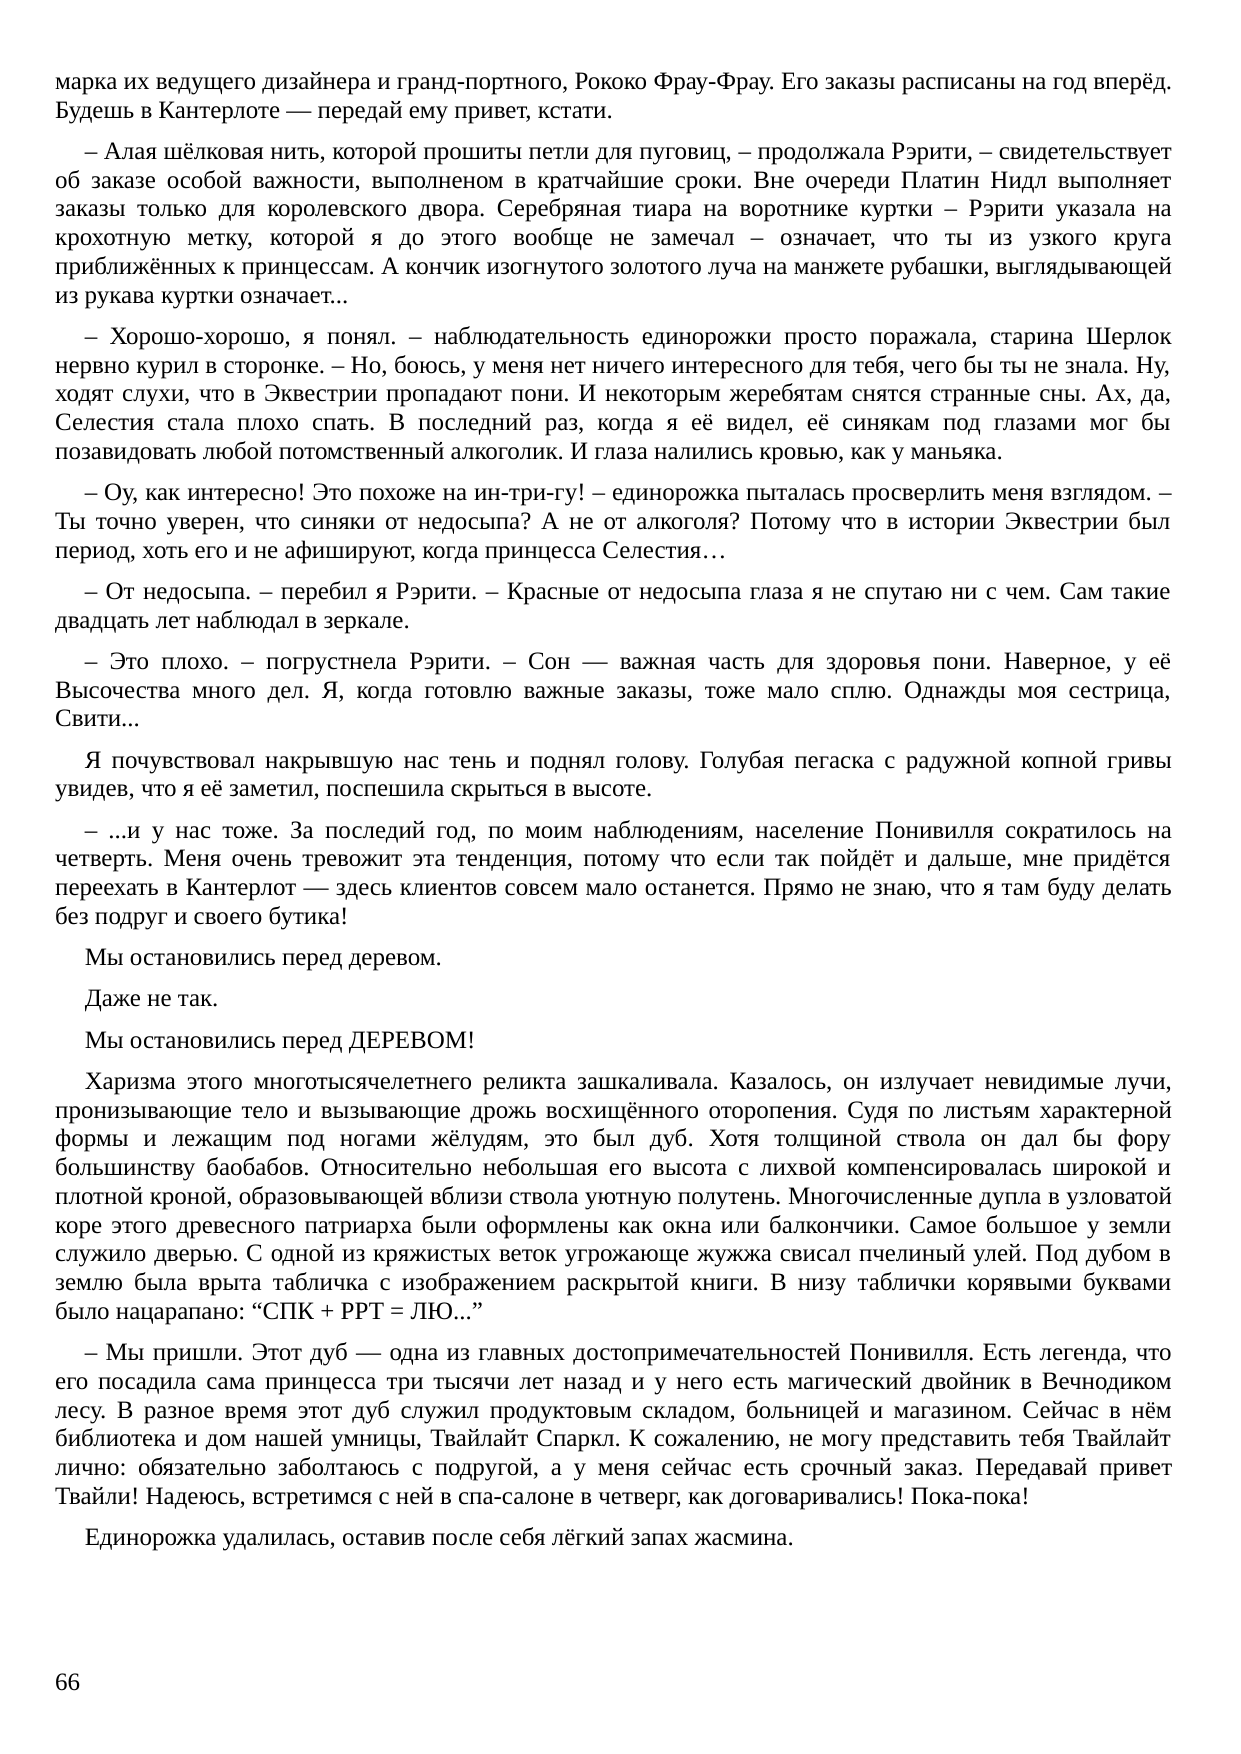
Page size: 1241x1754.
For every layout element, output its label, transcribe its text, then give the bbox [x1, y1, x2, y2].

text – Алая шёлковая нить, которой прошиты петли для пуговиц, – продолжала Рэрити, – свидетельствует об заказе особой важности, выполненом в кратчайшие сроки. Вне очереди Платин Нидл выполняет заказы только для королевского двора. Серебряная тиара на воротнике куртки – Рэрити указала на крохотную метку, которой я до этого вообще не замечал – означает, что ты из узкого круга приближённых к принцессам. А кончик изогнутого золотого луча на манжете рубашки, выглядывающей из рукава куртки означает... [55, 136, 1173, 308]
text – Оу, как интересно! Это похоже на ин-три-гу! – единорожка пыталась просверлить меня взглядом. – Ты точно уверен, что синяки от недосыпа? А не от алкоголя? Потому что в истории Эквестрии был период, хоть его и не афишируют, когда принцесса Селестия… [55, 477, 1173, 563]
text – От недосыпа. – перебил я Рэрити. – Красные от недосыпа глаза я не спутаю ни с чем. Сам такие двадцать лет наблюдал в зеркале. [55, 576, 1173, 633]
text – Мы пришли. Этот дуб — одна из главных достопримечательностей Понивилля. Есть легенда, что его посадила сама принцесса три тысячи лет назад и у него есть магический двойник в Вечнодиком лесу. В разное время этот дуб служил продуктовым складом, больницей и магазином. Сейчас в нём библиотека и дом нашей умницы, Твайлайт Спаркл. К сожалению, не могу представить тебя Твайлайт лично: обязательно заболтаюсь с подругой, а у меня сейчас есть срочный заказ. Передавай привет Твайли! Надеюсь, встретимся с ней в спа-салоне в четверг, как договаривались! Пока-пока! [55, 1337, 1173, 1510]
text Харизма этого многотысячелетнего реликта зашкаливала. Казалось, он излучает невидимые лучи, пронизывающие тело и вызывающие дрожь восхищённого оторопения. Судя по листьям характерной формы и лежащим под ногами жёлудям, это был дуб. Хотя толщиной ствола он дал бы фору большинству баобабов. Относительно небольшая его высота с лихвой компенсировалась широкой и плотной кроной, образовывающей вблизи ствола уютную полутень. Многочисленные дупла в узловатой коре этого древесного патриарха были оформлены как окна или балкончики. Самое большое у земли служило дверью. С одной из кряжистых веток угрожающе жужжа свисал пчелиный улей. Под дубом в землю была врыта табличка с изображением раскрытой книги. В низу таблички корявыми буквами было нацарапано: “СПК + РРТ = ЛЮ...” [55, 1066, 1173, 1325]
text Единорожка удалилась, оставив после себя лёгкий запах жасмина. [55, 1522, 1173, 1551]
text Я почувствовал накрывшую нас тень и поднял голову. Голубая пегаска с радужной копной гривы увидев, что я её заметил, поспешила скрыться в высоте. [55, 745, 1173, 802]
text – Хорошо-хорошо, я понял. – наблюдательность единорожки просто поражала, старина Шерлок нервно курил в сторонке. – Но, боюсь, у меня нет ничего интересного для тебя, чего бы ты не знала. Ну, ходят слухи, что в Эквестрии пропадают пони. И некоторым жеребятам снятся странные сны. Ах, да, Селестия стала плохо спать. В последний раз, когда я её видел, её синякам под глазами мог бы позавидовать любой потомственный алкоголик. И глаза налились кровью, как у маньяка. [55, 321, 1173, 465]
text – Это плохо. – погрустнела Рэрити. – Сон — важная часть для здоровья пони. Наверное, у её Высочества много дел. Я, когда готовлю важные заказы, тоже мало сплю. Однажды моя сестрица, Свити... [55, 646, 1173, 732]
text – ...и у нас тоже. За последий год, по моим наблюдениям, население Понивилля сократилось на четверть. Меня очень тревожит эта тенденция, потому что если так пойдёт и дальше, мне придётся переехать в Кантерлот — здесь клиентов совсем мало останется. Прямо не знаю, что я там буду делать без подруг и своего бутика! [55, 815, 1173, 930]
text Мы остановились перед ДЕРЕВОМ! [55, 1025, 1173, 1053]
text марка их ведущего дизайнера и гранд-портного, Рококо Фрау-Фрау. Его заказы расписаны на год вперёд. Будешь в Кантерлоте — передай ему привет, кстати. [55, 66, 1173, 123]
text Мы остановились перед деревом. [55, 942, 1173, 971]
text Даже не так. [55, 983, 1173, 1012]
